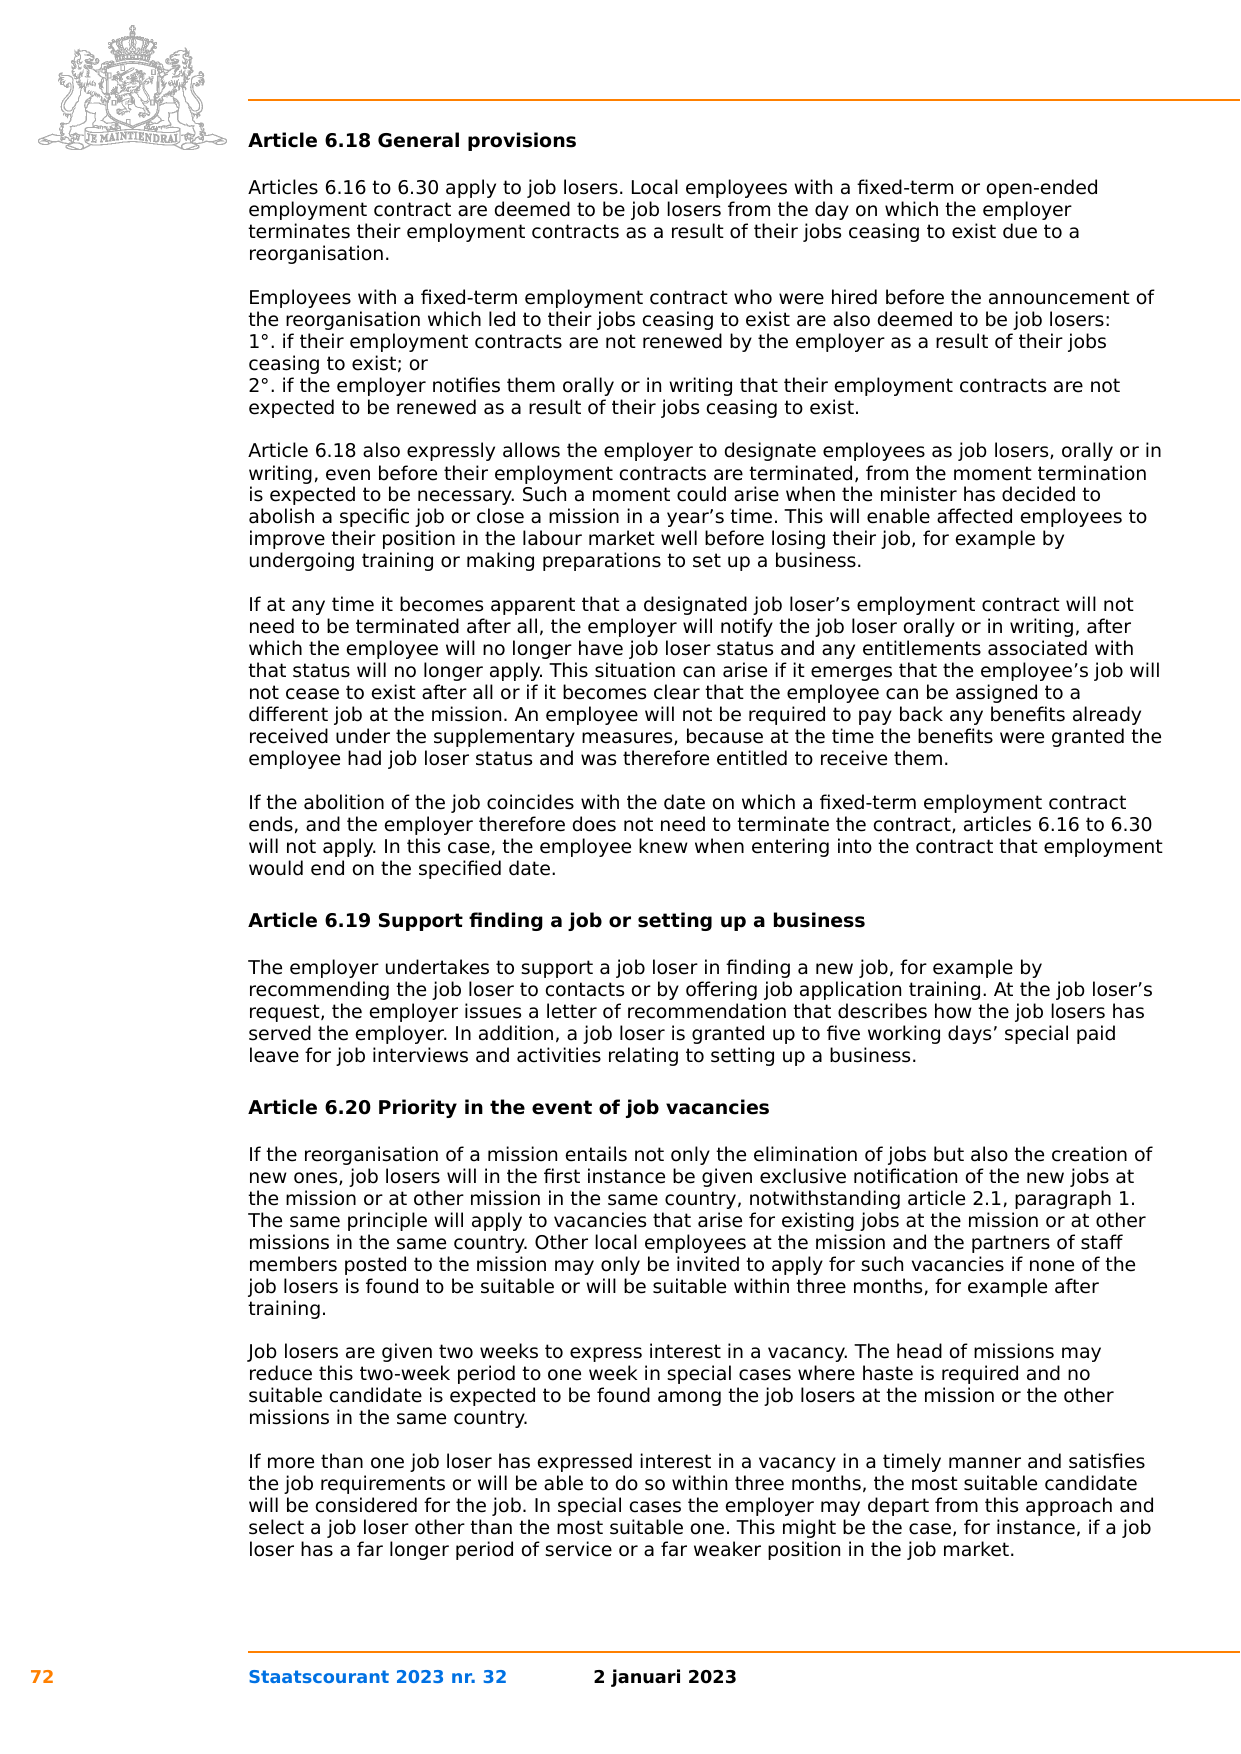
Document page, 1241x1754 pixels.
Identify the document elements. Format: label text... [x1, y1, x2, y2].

subtitle Article 6.19 Support finding a job or setting up a business [248, 910, 1163, 932]
text 1°. if their employment contracts are not renewed by the employer as a result of their jobs ceasing to exist; or [248, 331, 1163, 374]
picture [38, 25, 227, 150]
text Job losers are given two weeks to express interest in a vacancy. The head of missions may reduce this two-week period to one week in special cases where haste is required and no suitable candidate is expected to be found among the job losers at the mission or the other missions in the same country. [248, 1341, 1163, 1429]
text 2°. if the employer notifies them orally or in writing that their employment contracts are not expected to be renewed as a result of their jobs ceasing to exist. [248, 374, 1163, 418]
subtitle Article 6.18 General provisions [248, 130, 1163, 152]
text The employer undertakes to support a job loser in finding a new job, for example by recommending the job loser to contacts or by offering job application training. At the job loser’s request, the employer issues a letter of recommendation that describes how the job losers has served the employer. In addition, a job loser is granted up to five working days’ special paid leave for job interviews and activities relating to setting up a business. [248, 957, 1163, 1067]
text If at any time it becomes apparent that a designated job loser’s employment contract will not need to be terminated after all, the employer will notify the job loser orally or in writing, after which the employee will no longer have job loser status and any entitlements associated with that status will no longer apply. This situation can arise if it emerges that the employee’s job will not cease to exist after all or if it becomes clear that the employee can be assigned to a different job at the mission. An employee will not be required to pay back any benefits already received under the supplementary measures, because at the time the benefits were granted the employee had job loser status and was therefore entitled to receive them. [248, 594, 1163, 770]
text Article 6.18 also expressly allows the employer to designate employees as job losers, orally or in writing, even before their employment contracts are terminated, from the moment termination is expected to be necessary. Such a moment could arise when the minister has decided to abolish a specific job or close a mission in a year’s time. This will enable affected employees to improve their position in the labour market well before losing their job, for example by undergoing training or making preparations to set up a business. [248, 440, 1163, 572]
text If the abolition of the job coincides with the date on which a fixed-term employment contract ends, and the employer therefore does not need to terminate the contract, articles 6.16 to 6.30 will not apply. In this case, the employee knew when entering into the contract that employment would end on the specified date. [248, 792, 1163, 880]
text If the reorganisation of a mission entails not only the elimination of jobs but also the creation of new ones, job losers will in the first instance be given exclusive notification of the new jobs at the mission or at other mission in the same country, notwithstanding article 2.1, paragraph 1. The same principle will apply to vacancies that arise for existing jobs at the mission or at other missions in the same country. Other local employees at the mission and the partners of staff members posted to the mission may only be invited to apply for such vacancies if none of the job losers is found to be suitable or will be suitable within three months, for example after training. [248, 1144, 1163, 1319]
subtitle Article 6.20 Priority in the event of job vacancies [248, 1097, 1163, 1119]
text If more than one job loser has expressed interest in a vacancy in a timely manner and satisfies the job requirements or will be able to do so within three months, the most suitable candidate will be considered for the job. In special cases the employer may depart from this approach and select a job loser other than the most suitable one. This might be the case, for instance, if a job loser has a far longer period of service or a far weaker position in the job market. [248, 1451, 1163, 1561]
text Employees with a fixed-term employment contract who were hired before the announcement of the reorganisation which led to their jobs ceasing to exist are also deemed to be job losers: [248, 287, 1163, 331]
text Articles 6.16 to 6.30 apply to job losers. Local employees with a fixed-term or open-ended employment contract are deemed to be job losers from the day on which the employer terminates their employment contracts as a result of their jobs ceasing to exist due to a reorganisation. [248, 177, 1163, 265]
